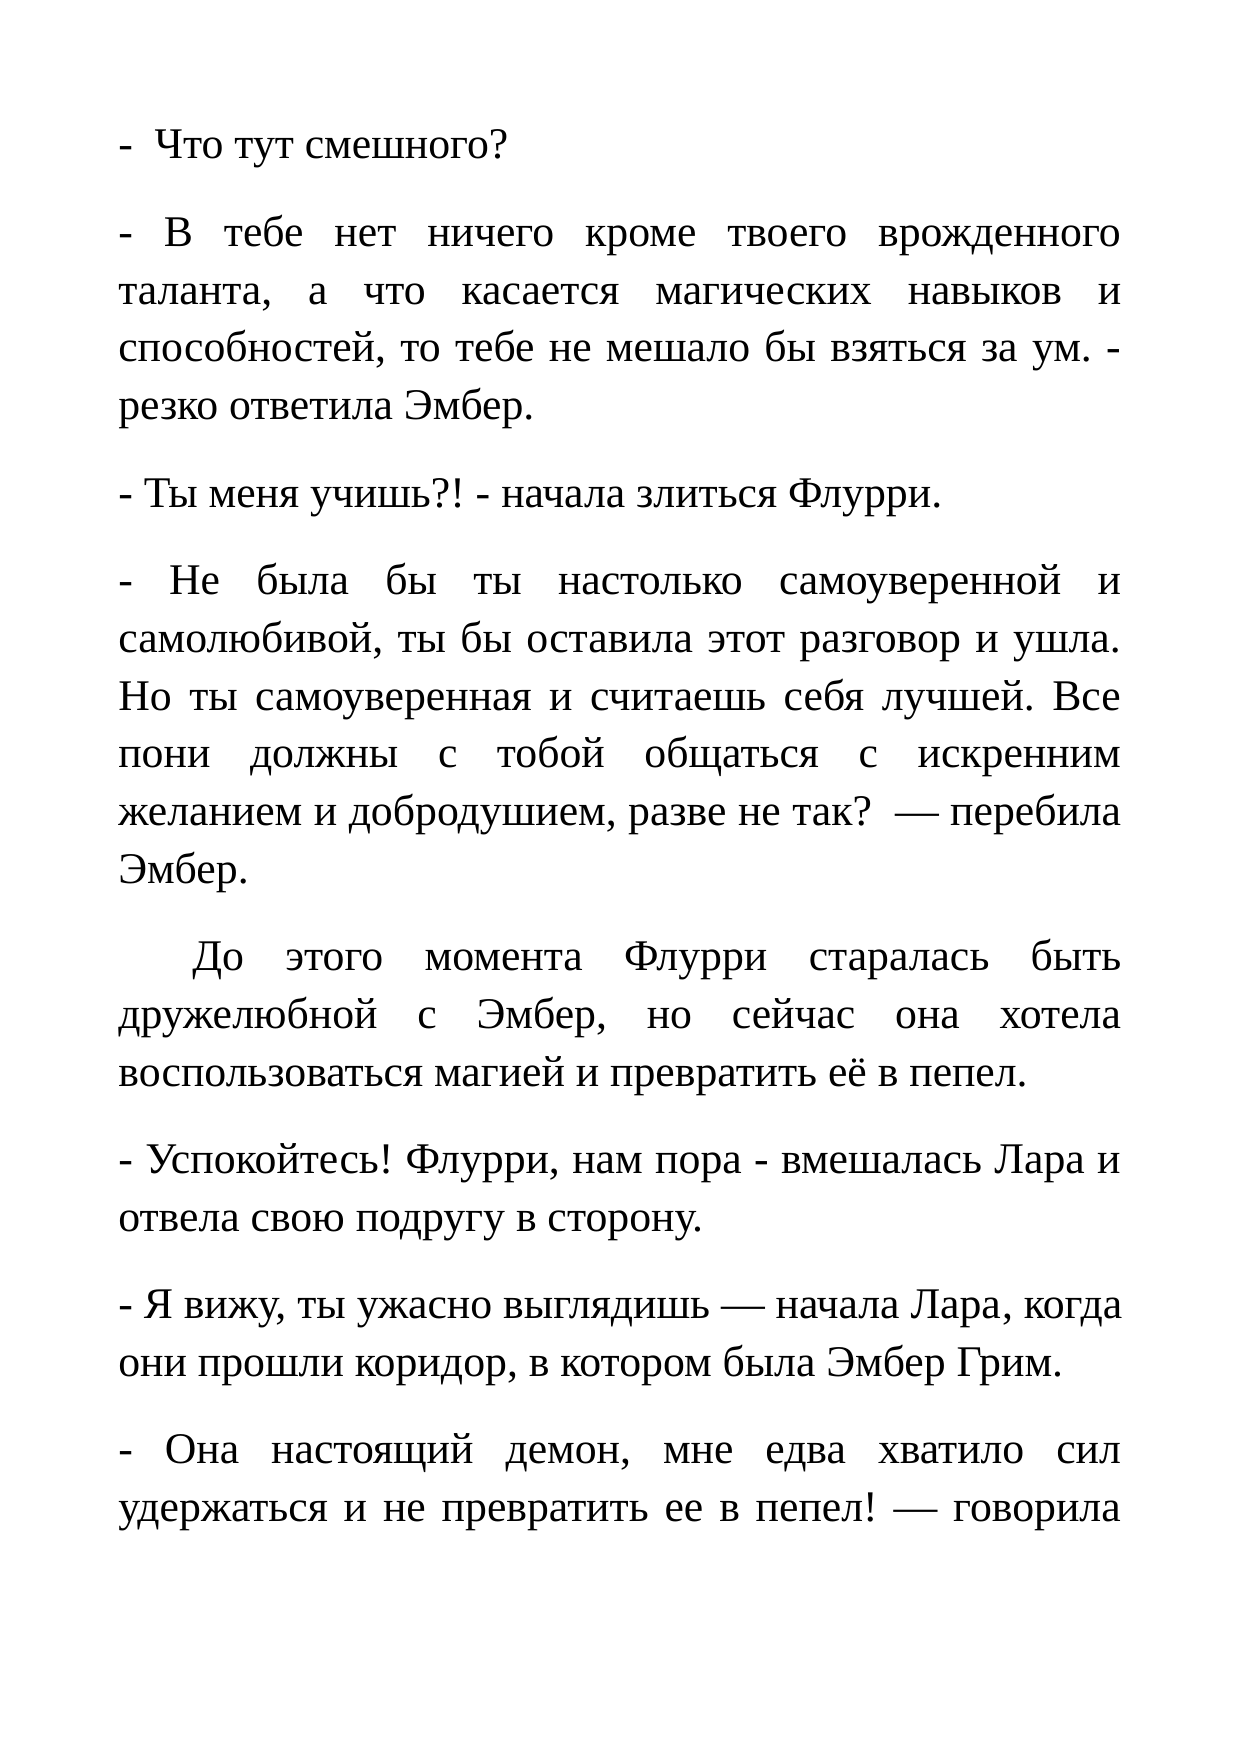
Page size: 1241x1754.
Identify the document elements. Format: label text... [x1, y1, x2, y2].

text - Не была бы ты настолько самоуверенной и самолюбивой, ты бы оставила этот разговор и ушла. Но ты самоуверенная и считаешь себя лучшей. Все пони должны с тобой общаться с искренним желанием и добродушием, разве не так? — перебила Эмбер. [118, 553, 1122, 893]
text До этого момента Флурри старалась быть дружелюбной с Эмбер, но сейчас она хотела воспользоваться магией и превратить её в пепел. [118, 930, 1122, 1096]
text - Она настоящий демон, мне едва хватило сил удержаться и не превратить ее в пепел! — говорила [118, 1423, 1122, 1531]
text - Я вижу, ты ужасно выглядишь — начала Лара, когда они прошли коридор, в котором была Эмбер Грим. [118, 1278, 1122, 1386]
text - Ты меня учишь?! - начала злиться Флурри. [118, 466, 1122, 516]
text - Успокойтесь! Флурри, нам пора - вмешалась Лара и отвела свою подругу в сторону. [118, 1133, 1122, 1241]
text - Что тут смешного? [118, 118, 1122, 168]
text - В тебе нет ничего кроме твоего врожденного таланта, а что касается магических навыков и способностей, то тебе не мешало бы взяться за ум. - резко ответила Эмбер. [118, 205, 1122, 429]
